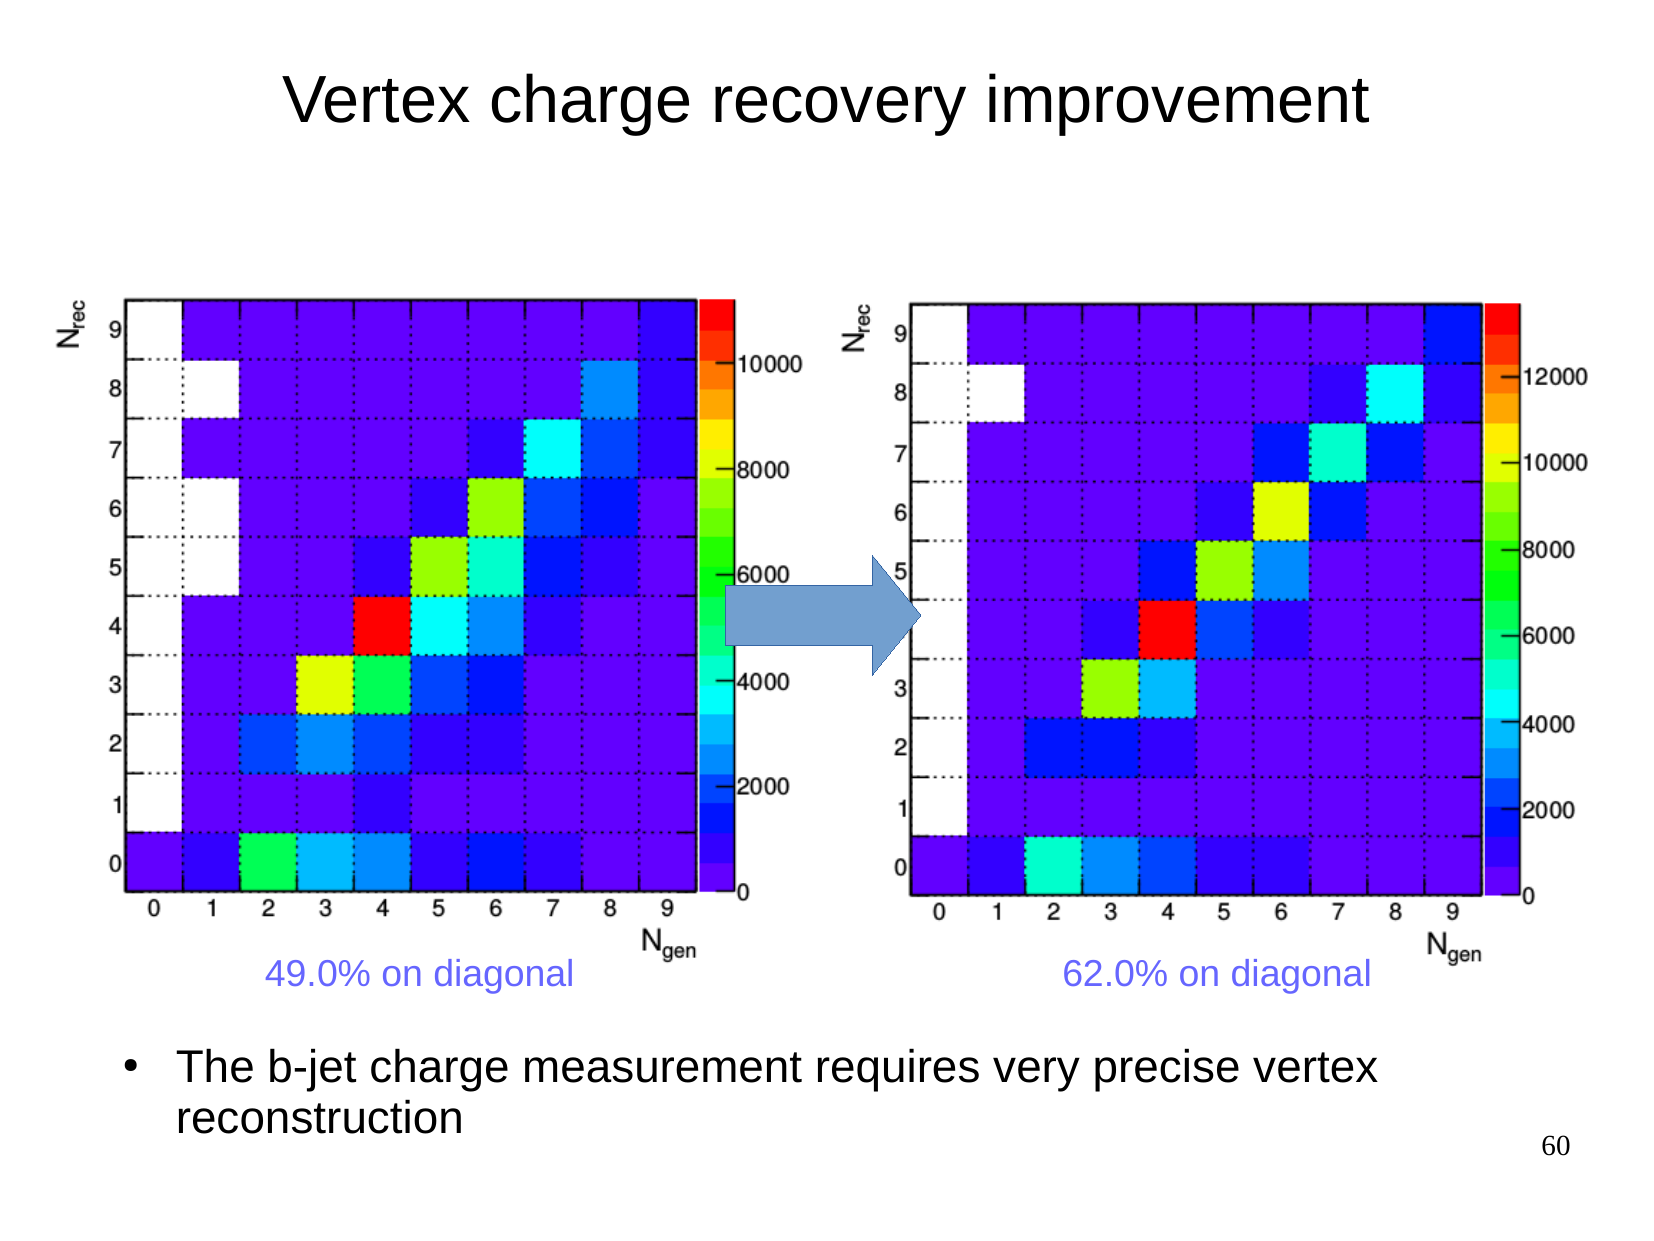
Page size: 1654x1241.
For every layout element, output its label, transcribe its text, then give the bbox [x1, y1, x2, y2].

list The b-jet charge measurement requires very precise vertex reconstruction [105, 1040, 1531, 1206]
text_box 62.0% on diagonal [1037, 945, 1397, 1002]
title Vertex charge recovery improvement [82, 49, 1571, 151]
picture [33, 240, 1629, 995]
text_box 49.0% on diagonal [240, 945, 599, 1002]
text_box [725, 555, 921, 676]
